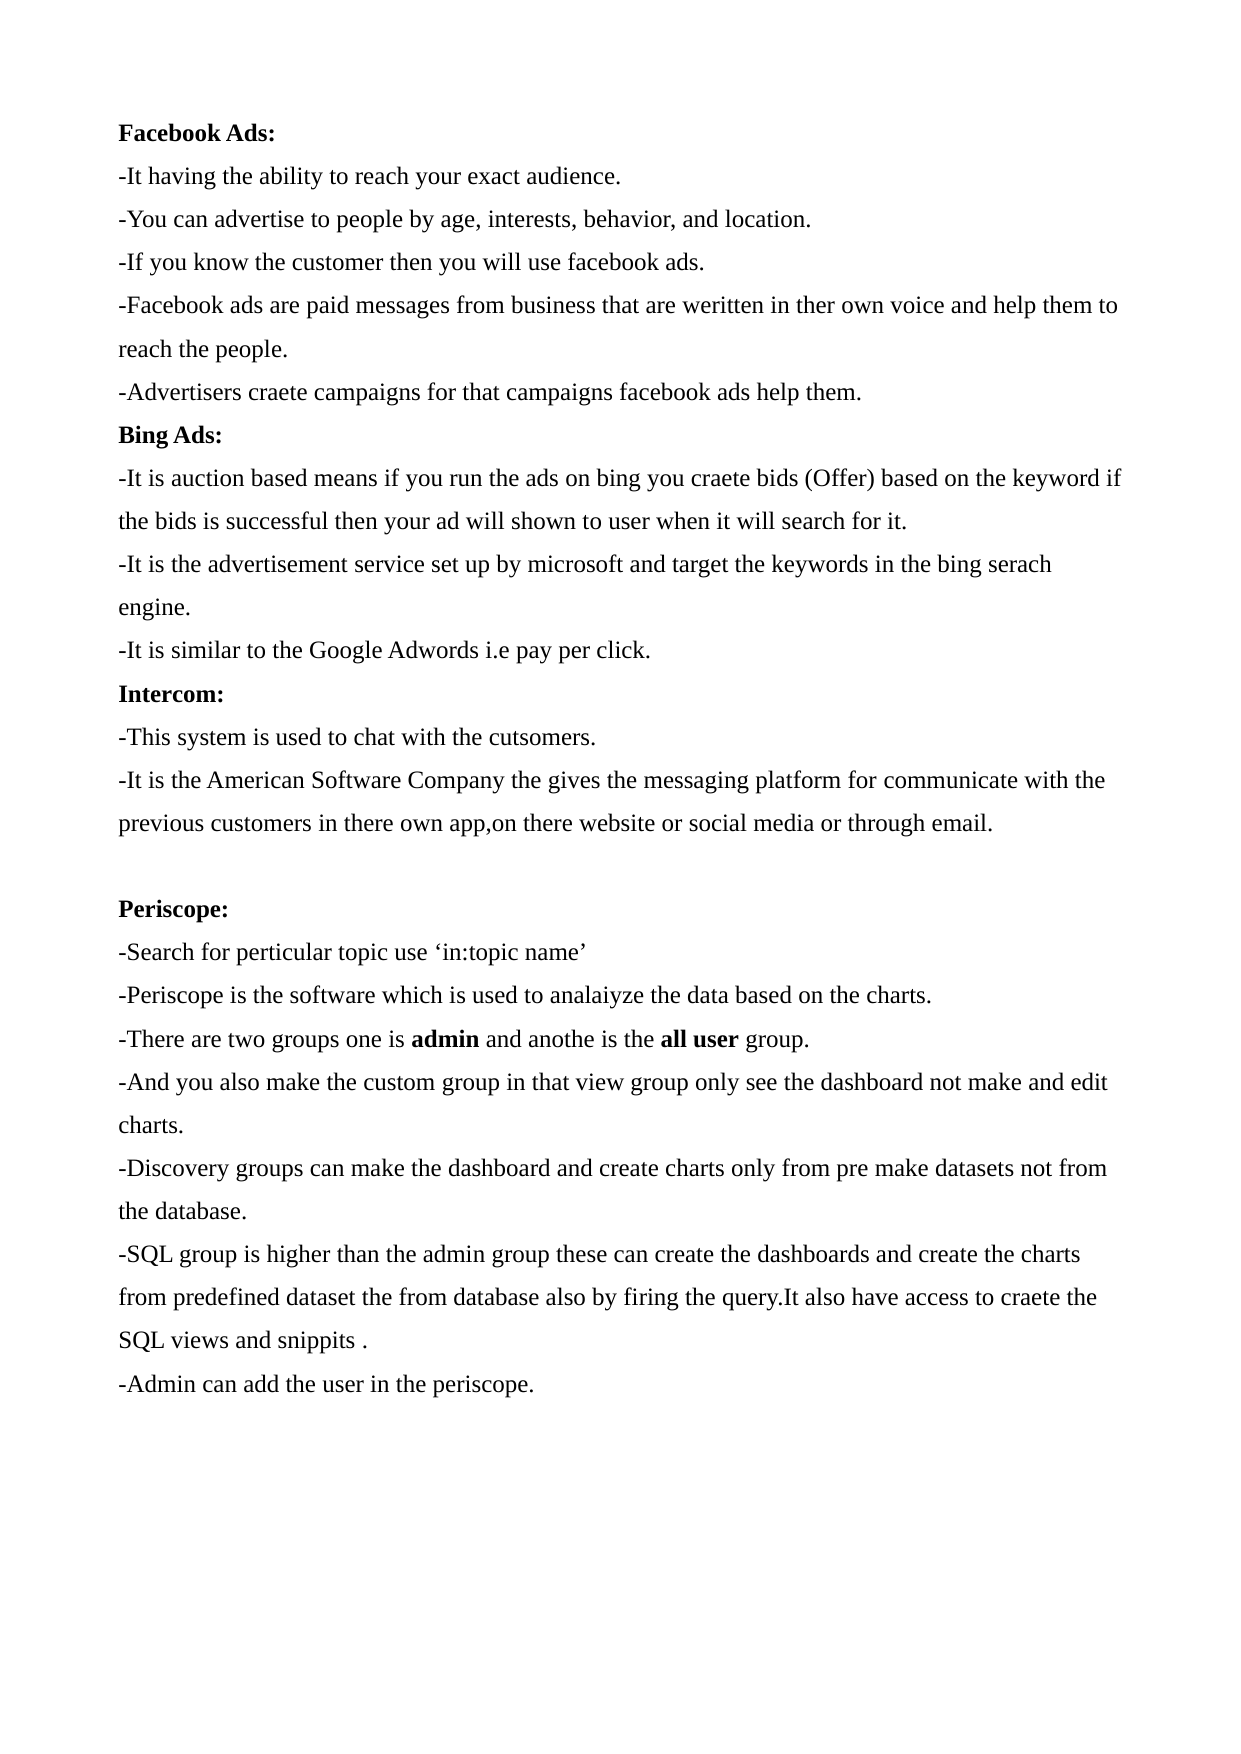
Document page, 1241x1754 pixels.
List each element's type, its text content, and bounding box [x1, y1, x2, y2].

text Bing Ads: [118, 420, 1122, 449]
text -And you also make the custom group in that view group only see the dashboard not make and edit charts. [118, 1067, 1122, 1139]
text Intercom: [118, 679, 1122, 707]
text Periscope: [118, 894, 1122, 923]
text -Admin can add the user in the periscope. [118, 1369, 1122, 1397]
text -You can advertise to people by age, interests, behavior, and location. [118, 204, 1122, 233]
text -Discovery groups can make the dashboard and create charts only from pre make datasets not from the database. [118, 1153, 1122, 1225]
text -It is similar to the Google Adwords i.e pay per click. [118, 636, 1122, 664]
text -There are two groups one is admin and anothe is the all user group. [118, 1024, 1122, 1052]
text -It is auction based means if you run the ads on bing you craete bids (Offer) based on the keyword if the bids is successful then your ad will shown to user when it will search for it. [118, 463, 1122, 535]
text -Periscope is the software which is used to analaiyze the data based on the charts. [118, 981, 1122, 1009]
text Facebook Ads: [118, 118, 1122, 147]
text -SQL group is higher than the admin group these can create the dashboards and create the charts from predefined dataset the from database also by firing the query.It also have access to craete the SQL views and snippits . [118, 1239, 1122, 1354]
text -This system is used to chat with the cutsomers. [118, 722, 1122, 751]
text -Advertisers craete campaigns for that campaigns facebook ads help them. [118, 377, 1122, 406]
text -If you know the customer then you will use facebook ads. [118, 247, 1122, 276]
text -Search for perticular topic use ‘in:topic name’ [118, 937, 1122, 966]
text -It is the advertisement service set up by microsoft and target the keywords in the bing serach engine. [118, 549, 1122, 621]
text -Facebook ads are paid messages from business that are weritten in ther own voice and help them to reach the people. [118, 291, 1122, 362]
text -It is the American Software Company the gives the messaging platform for communicate with the previous customers in there own app,on there website or social media or through email. [118, 765, 1122, 837]
text -It having the ability to reach your exact audience. [118, 161, 1122, 190]
